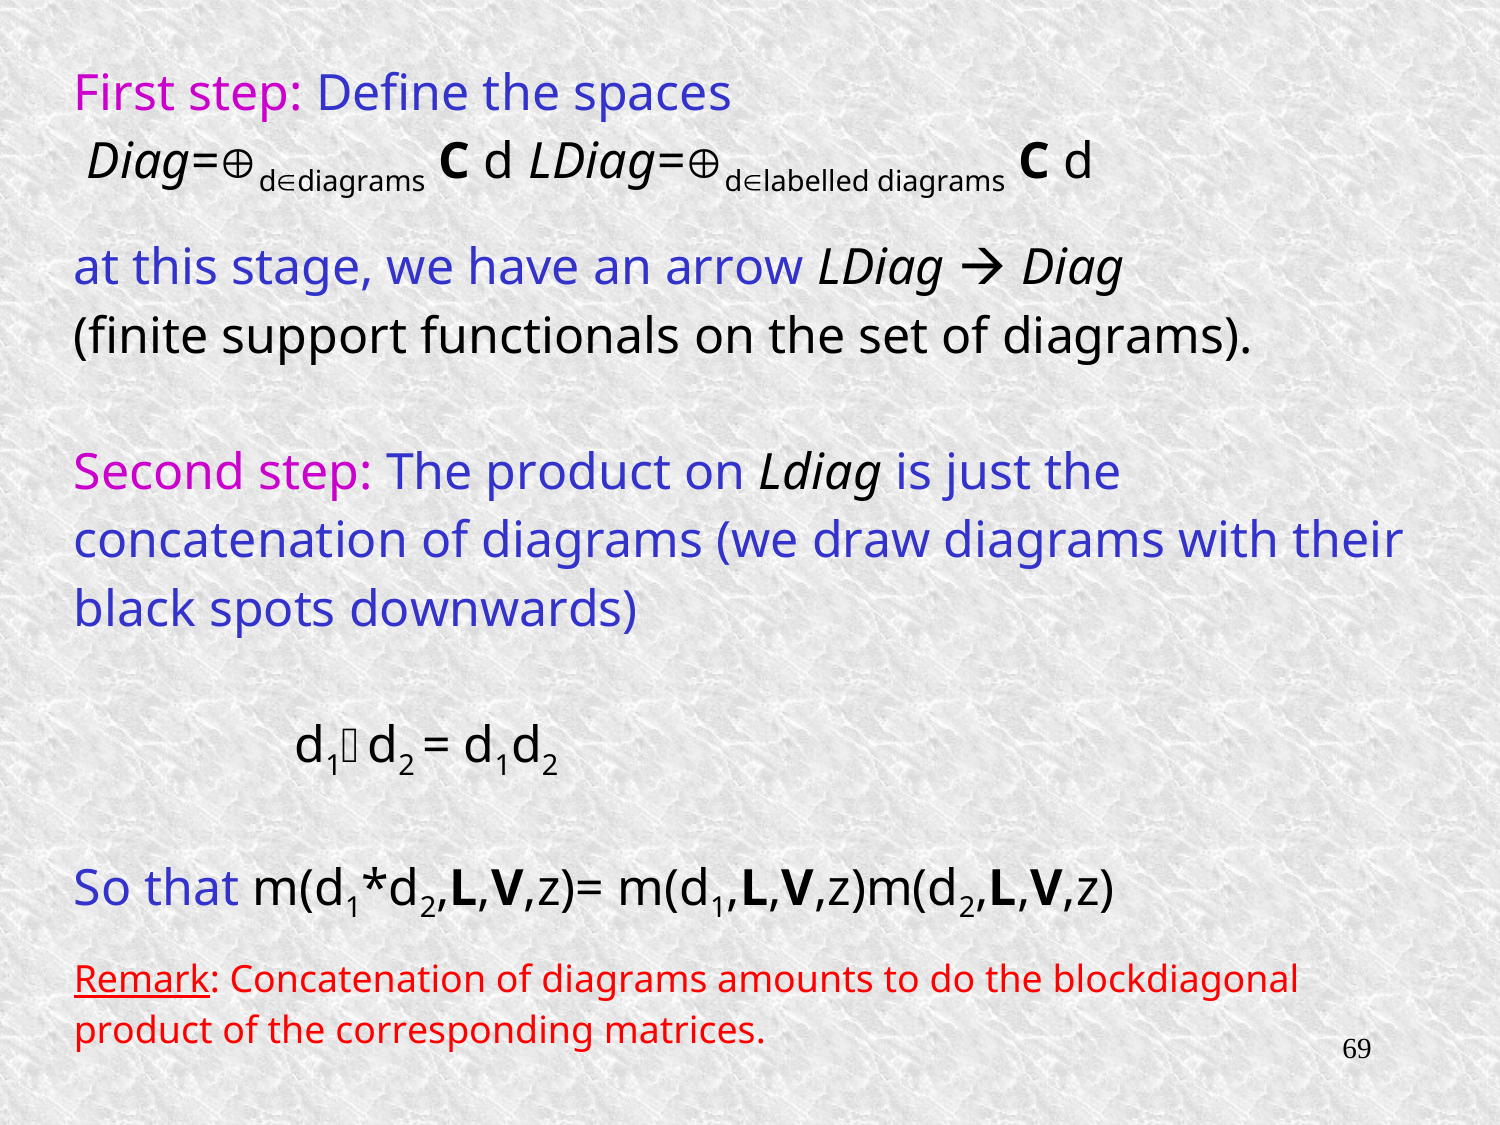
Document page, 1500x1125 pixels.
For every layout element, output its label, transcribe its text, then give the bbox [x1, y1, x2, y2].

picture [0, 0, 1500, 1125]
text_box Remark: Concatenation of diagrams amounts to do the blockdiagonal product of the corresponding matrices. [59, 944, 1447, 1063]
text_box First step: Define the spaces Diag=ddiagrams C d LDiag=dlabelled diagrams C d at this stage, we have an arrow LDiag  Diag (finite support functionals on the set of diagrams). Second step: The product on Ldiag is just the concatenation of diagrams (we draw diagrams with their black spots downwards) d1 d2 = d1d2 So that m(d1*d2,L,V,z)= m(d1,L,V,z)m(d2,L,V,z)‏ [59, 49, 1447, 944]
